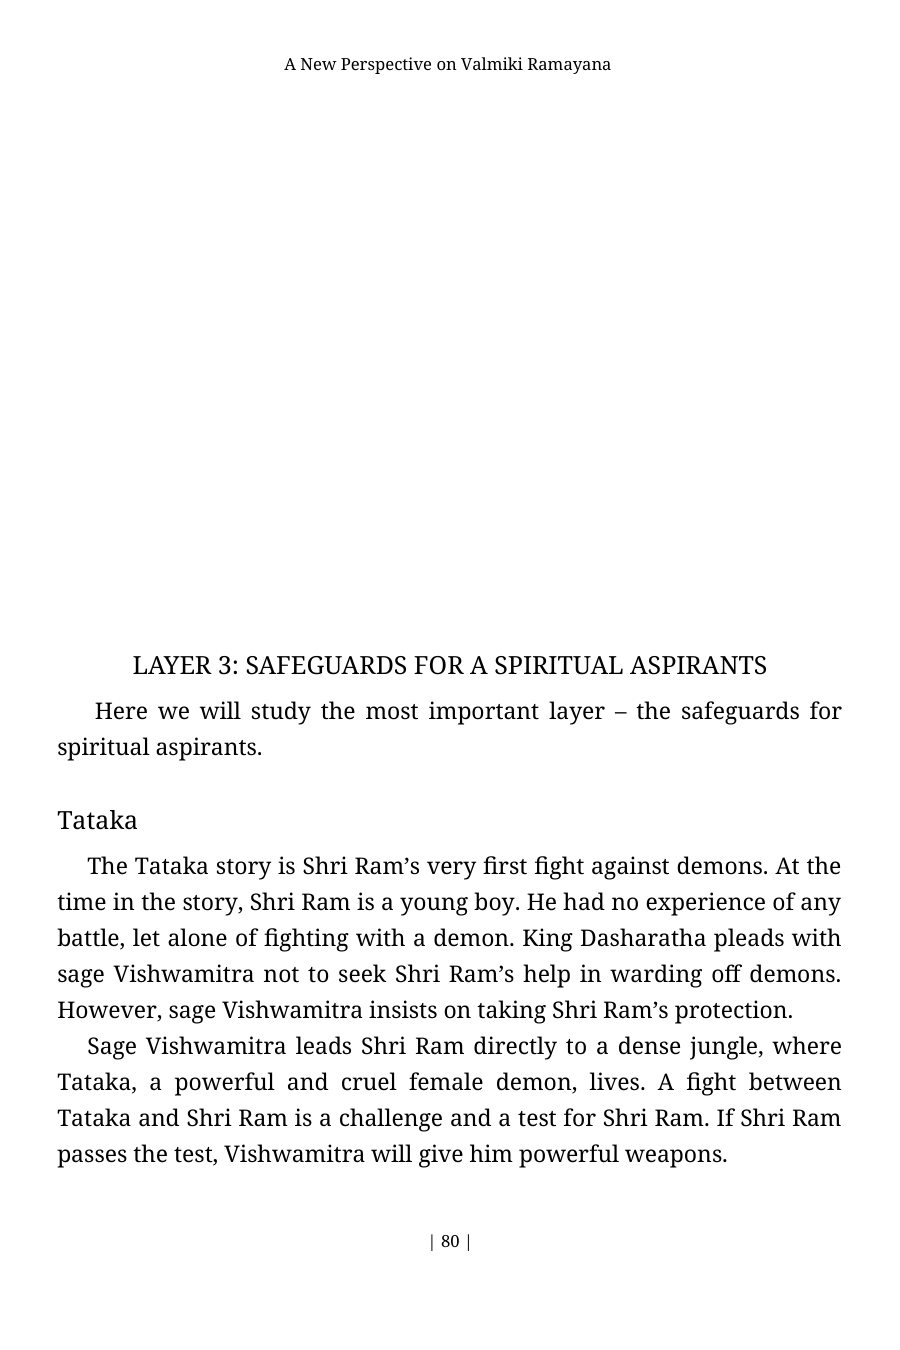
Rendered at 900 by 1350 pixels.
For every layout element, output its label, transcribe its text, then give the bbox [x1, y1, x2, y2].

subtitle Tataka [57, 803, 843, 837]
text Sage Vishwamitra leads Shri Ram directly to a dense jungle, where Tataka, a powerful and cruel female demon, lives. A fight between Tataka and Shri Ram is a challenge and a test for Shri Ram. If Shri Ram passes the test, Vishwamitra will give him powerful weapons. [57, 1030, 843, 1169]
text Here we will study the most important layer – the safeguards for spiritual aspirants. [57, 695, 843, 762]
text The Tataka story is Shri Ram’s very first fight against demons. At the time in the story, Shri Ram is a young boy. He had no experience of any battle, let alone of fighting with a demon. King Dasharatha pleads with sage Vishwamitra not to seek Shri Ram’s help in warding off demons. However, sage Vishwamitra insists on taking Shri Ram’s protection. [57, 850, 843, 1025]
subtitle Layer 3: Safeguards for a Spiritual Aspirants [57, 647, 843, 681]
